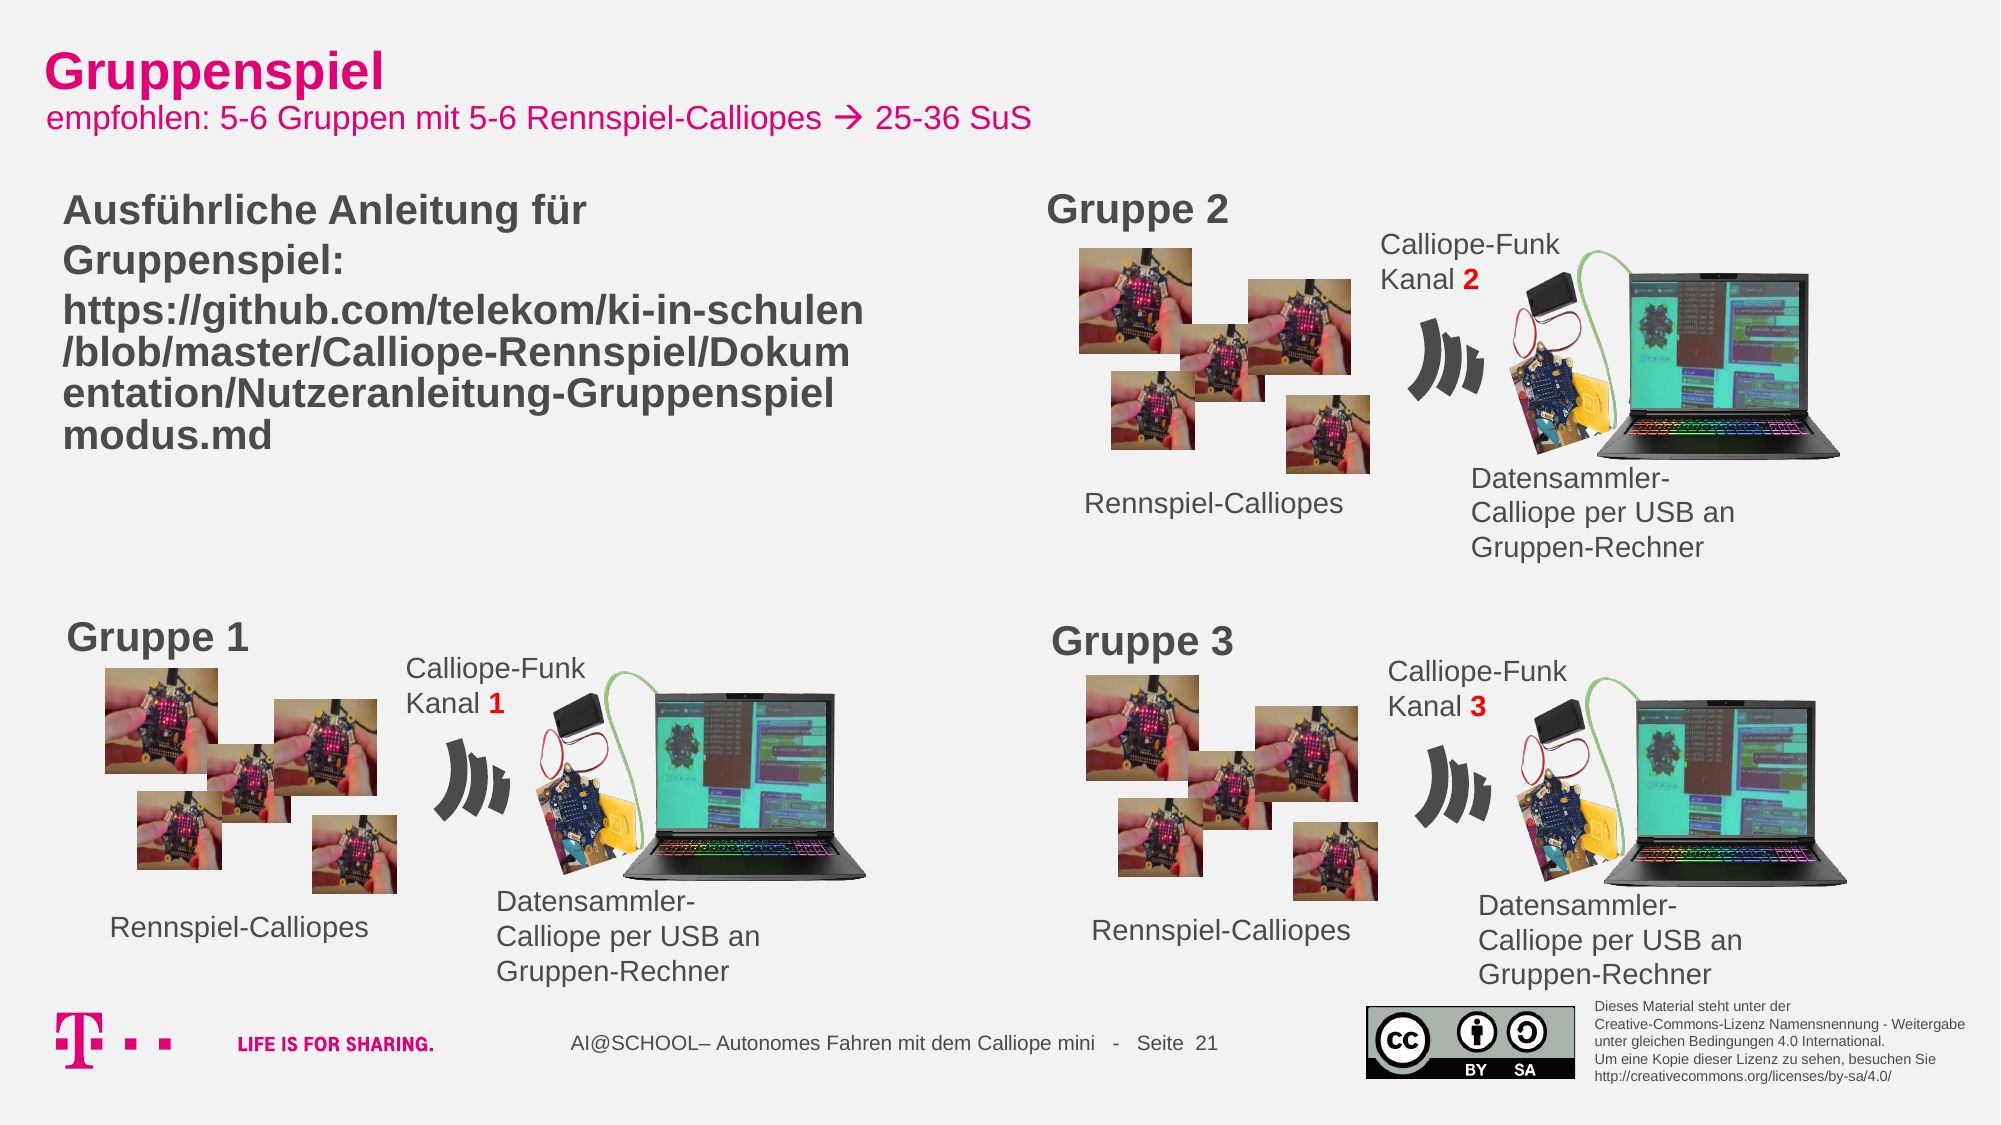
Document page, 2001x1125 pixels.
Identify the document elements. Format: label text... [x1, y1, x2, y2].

text_box Rennspiel-Calliopes [1072, 478, 1375, 545]
picture [520, 659, 868, 876]
text_box Rennspiel-Calliopes [1079, 905, 1382, 972]
text_box Ausführliche Anleitung für Gruppenspiel: https://github.com/telekom/ki-in-schulen/blob/master/Calliope-Rennspiel/Dokumentation/Nutzeranleitung-Gruppenspielmodus.md [50, 176, 884, 393]
text_box Gruppenspiel empfohlen: 5-6 Gruppen mit 5-6 Rennspiel-Calliopes  25-36 SuS [0, 43, 1888, 132]
picture [1286, 395, 1370, 474]
picture [1086, 675, 1358, 877]
text_box Calliope-Funk Kanal 2 [1368, 219, 1603, 319]
picture [312, 815, 397, 894]
text_box Calliope-Funk Kanal 3 [1375, 646, 1610, 746]
text_box Gruppe 3 [1039, 607, 1342, 674]
picture [1499, 666, 1849, 880]
text_box Datensammler- Calliope per USB an Gruppen-Rechner [1466, 880, 1862, 967]
text_box Calliope-Funk Kanal 1 [393, 643, 628, 743]
picture [1293, 822, 1378, 901]
picture [105, 670, 377, 870]
picture [1079, 248, 1351, 450]
text_box Gruppe 1 [54, 603, 357, 670]
text_box Gruppe 2 [1034, 175, 1337, 242]
picture [1492, 238, 1841, 452]
text_box Datensammler- Calliope per USB an Gruppen-Rechner [484, 876, 880, 964]
text_box Datensammler- Calliope per USB an Gruppen-Rechner [1459, 452, 1854, 540]
text_box Rennspiel-Calliopes [97, 902, 400, 968]
